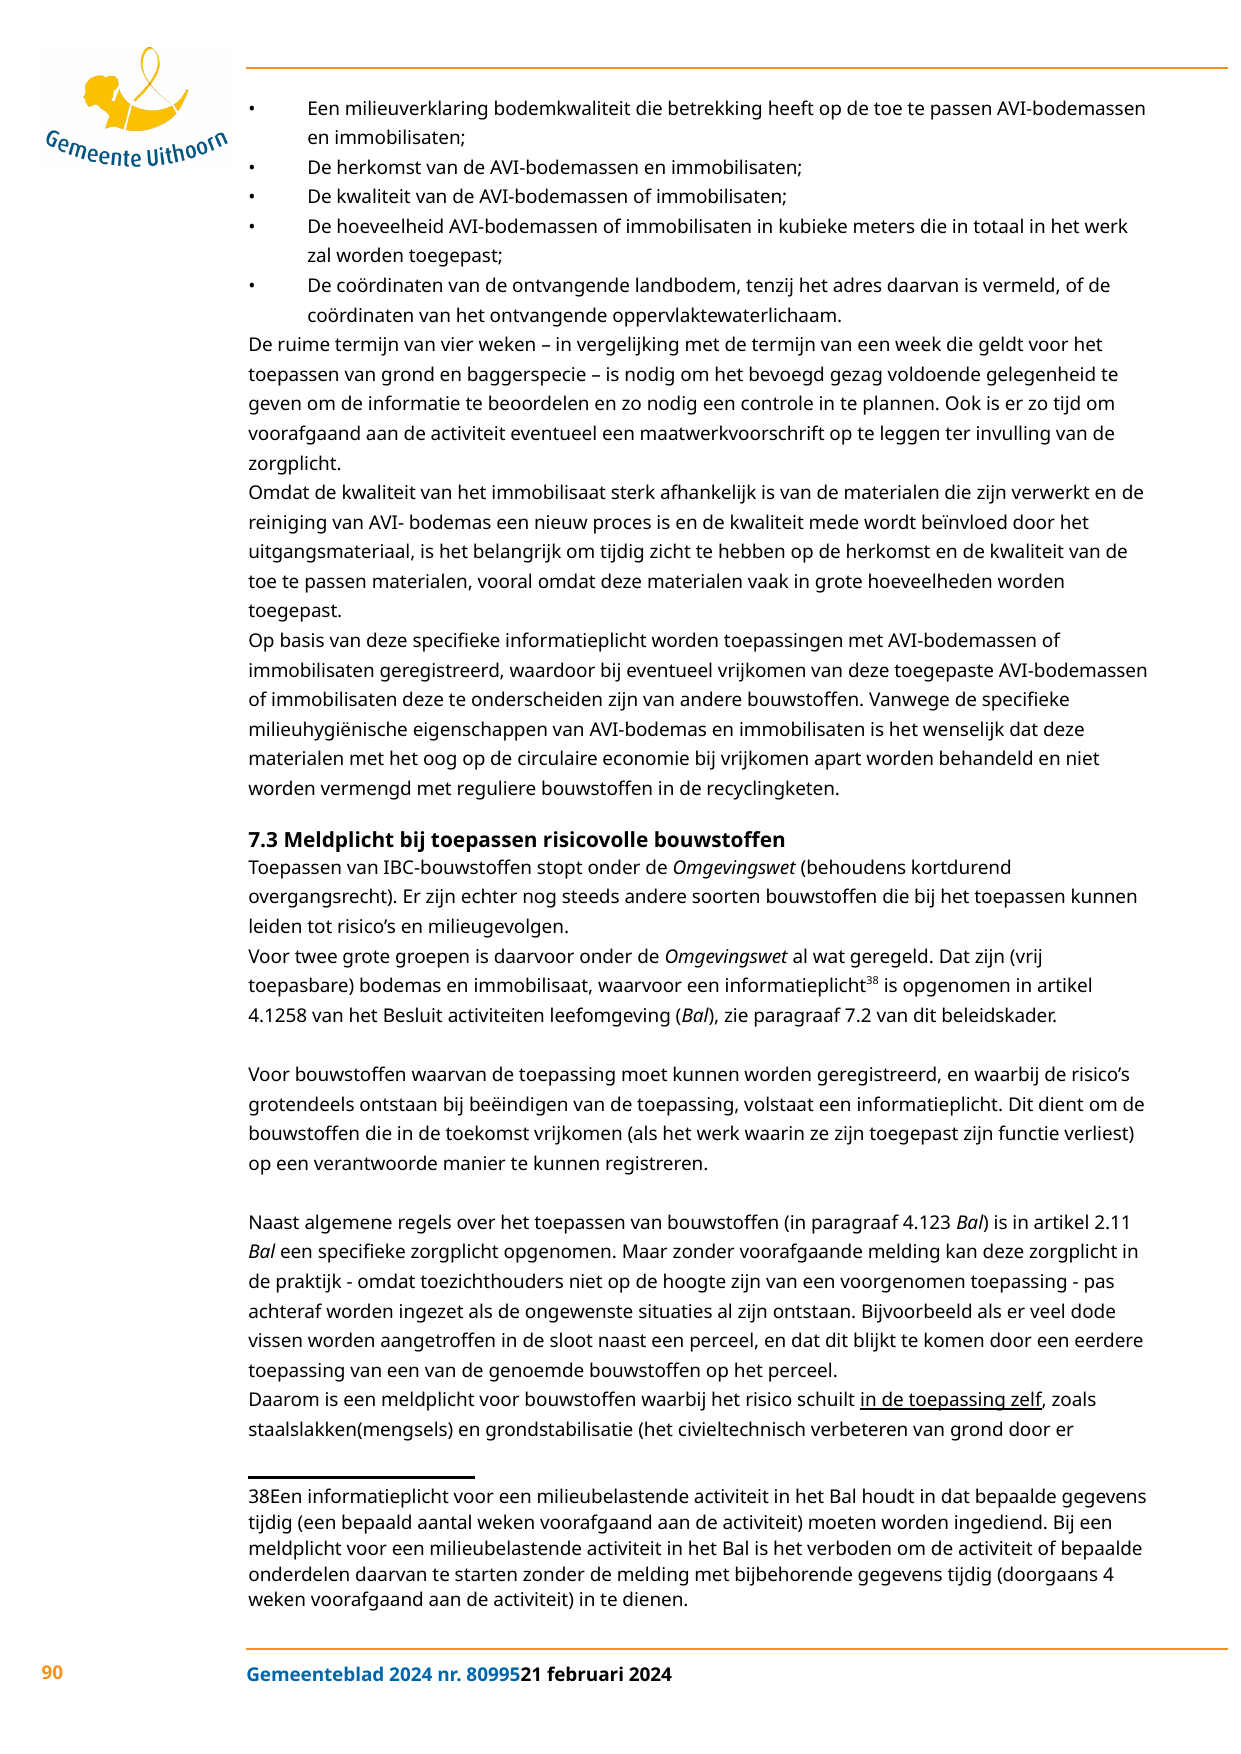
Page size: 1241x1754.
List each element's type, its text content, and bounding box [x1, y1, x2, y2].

text Daarom is een meldplicht voor bouwstoffen waarbij het risico schuilt in de toepassing zelf, zoals staalslakken(mengsels) en grondstabilisatie (het civieltechnisch verbeteren van grond door er [248, 1387, 1152, 1442]
text Op basis van deze specifieke informatieplicht worden toepassingen met AVI-bodemassen of immobilisaten geregistreerd, waardoor bij eventueel vrijkomen van deze toegepaste AVI-bodemassen of immobilisaten deze te onderscheiden zijn van andere bouwstoffen. Vanwege de specifieke milieuhygiënische eigenschappen van AVI-bodemas en immobilisaten is het wenselijk dat deze materialen met het oog op de circulaire economie bij vrijkomen apart worden behandeld en niet worden vermengd met reguliere bouwstoffen in de recyclingketen. [248, 627, 1152, 801]
text Naast algemene regels over het toepassen van bouwstoffen (in paragraaf 4.123 Bal) is in artikel 2.11 Bal een specifieke zorgplicht opgenomen. Maar zonder voorafgaande melding kan deze zorgplicht in de praktijk - omdat toezichthouders niet op de hoogte zijn van een voorgenomen toepassing - pas achteraf worden ingezet als de ongewenste situaties al zijn ontstaan. Bijvoorbeeld als er veel dode vissen worden aangetroffen in de sloot naast een perceel, en dat dit blijkt te komen door een eerdere toepassing van een van de genoemde bouwstoffen op het perceel. [248, 1209, 1152, 1383]
picture [41, 47, 231, 172]
text Voor twee grote groepen is daarvoor onder de Omgevingswet al wat geregeld. Dat zijn (vrij toepasbare) bodemas en immobilisaat, waarvoor een informatieplicht is opgenomen in artikel 4.1258 van het Besluit activiteiten leefomgeving (Bal), zie paragraaf 7.2 van dit beleidskader. [248, 943, 1152, 1028]
text Toepassen van IBC-bouwstoffen stopt onder de Omgevingswet (behoudens kortdurend overgangsrecht). Er zijn echter nog steeds andere soorten bouwstoffen die bij het toepassen kunnen leiden tot risico’s en milieugevolgen. [248, 854, 1152, 939]
list De herkomst van de AVI-bodemassen en immobilisaten; [248, 154, 1152, 180]
list De hoeveelheid AVI-bodemassen of immobilisaten in kubieke meters die in totaal in het werk zal worden toegepast; [248, 213, 1152, 268]
text Voor bouwstoffen waarvan de toepassing moet kunnen worden geregistreerd, en waarbij de risico’s grotendeels ontstaan bij beëindigen van de toepassing, volstaat een informatieplicht. Dit dient om de bouwstoffen die in de toekomst vrijkomen (als het werk waarin ze zijn toegepast zijn functie verliest) op een verantwoorde manier te kunnen registreren. [248, 1061, 1152, 1176]
list De kwaliteit van de AVI-bodemassen of immobilisaten; [248, 183, 1152, 209]
text Omdat de kwaliteit van het immobilisaat sterk afhankelijk is van de materialen die zijn verwerkt en de reiniging van AVI- bodemas een nieuw proces is en de kwaliteit mede wordt beïnvloed door het uitgangsmateriaal, is het belangrijk om tijdig zicht te hebben op de herkomst en de kwaliteit van de toe te passen materialen, vooral omdat deze materialen vaak in grote hoeveelheden worden toegepast. [248, 479, 1152, 623]
text Een informatieplicht voor een milieubelastende activiteit in het Bal houdt in dat bepaalde gegevens tijdig (een bepaald aantal weken voorafgaand aan de activiteit) moeten worden ingediend. Bij een meldplicht voor een milieubelastende activiteit in het Bal is het verboden om de activiteit of bepaalde onderdelen daarvan te starten zonder de melding met bijbehorende gegevens tijdig (doorgaans 4 weken voorafgaand aan de activiteit) in te dienen. [248, 1483, 1152, 1612]
text 7.3 Meldplicht bij toepassen risicovolle bouwstoffen [248, 826, 1152, 854]
text De ruime termijn van vier weken – in vergelijking met de termijn van een week die geldt voor het toepassen van grond en baggerspecie – is nodig om het bevoegd gezag voldoende gelegenheid te geven om de informatie te beoordelen en zo nodig een controle in te plannen. Ook is er zo tijd om voorafgaand aan de activiteit eventueel een maatwerkvoorschrift op te leggen ter invulling van de zorgplicht. [248, 331, 1152, 476]
list De coördinaten van de ontvangende landbodem, tenzij het adres daarvan is vermeld, of de coördinaten van het ontvangende oppervlaktewaterlichaam. [248, 272, 1152, 328]
list Een milieuverklaring bodemkwaliteit die betrekking heeft op de toe te passen AVI-bodemassen en immobilisaten; [248, 95, 1152, 150]
